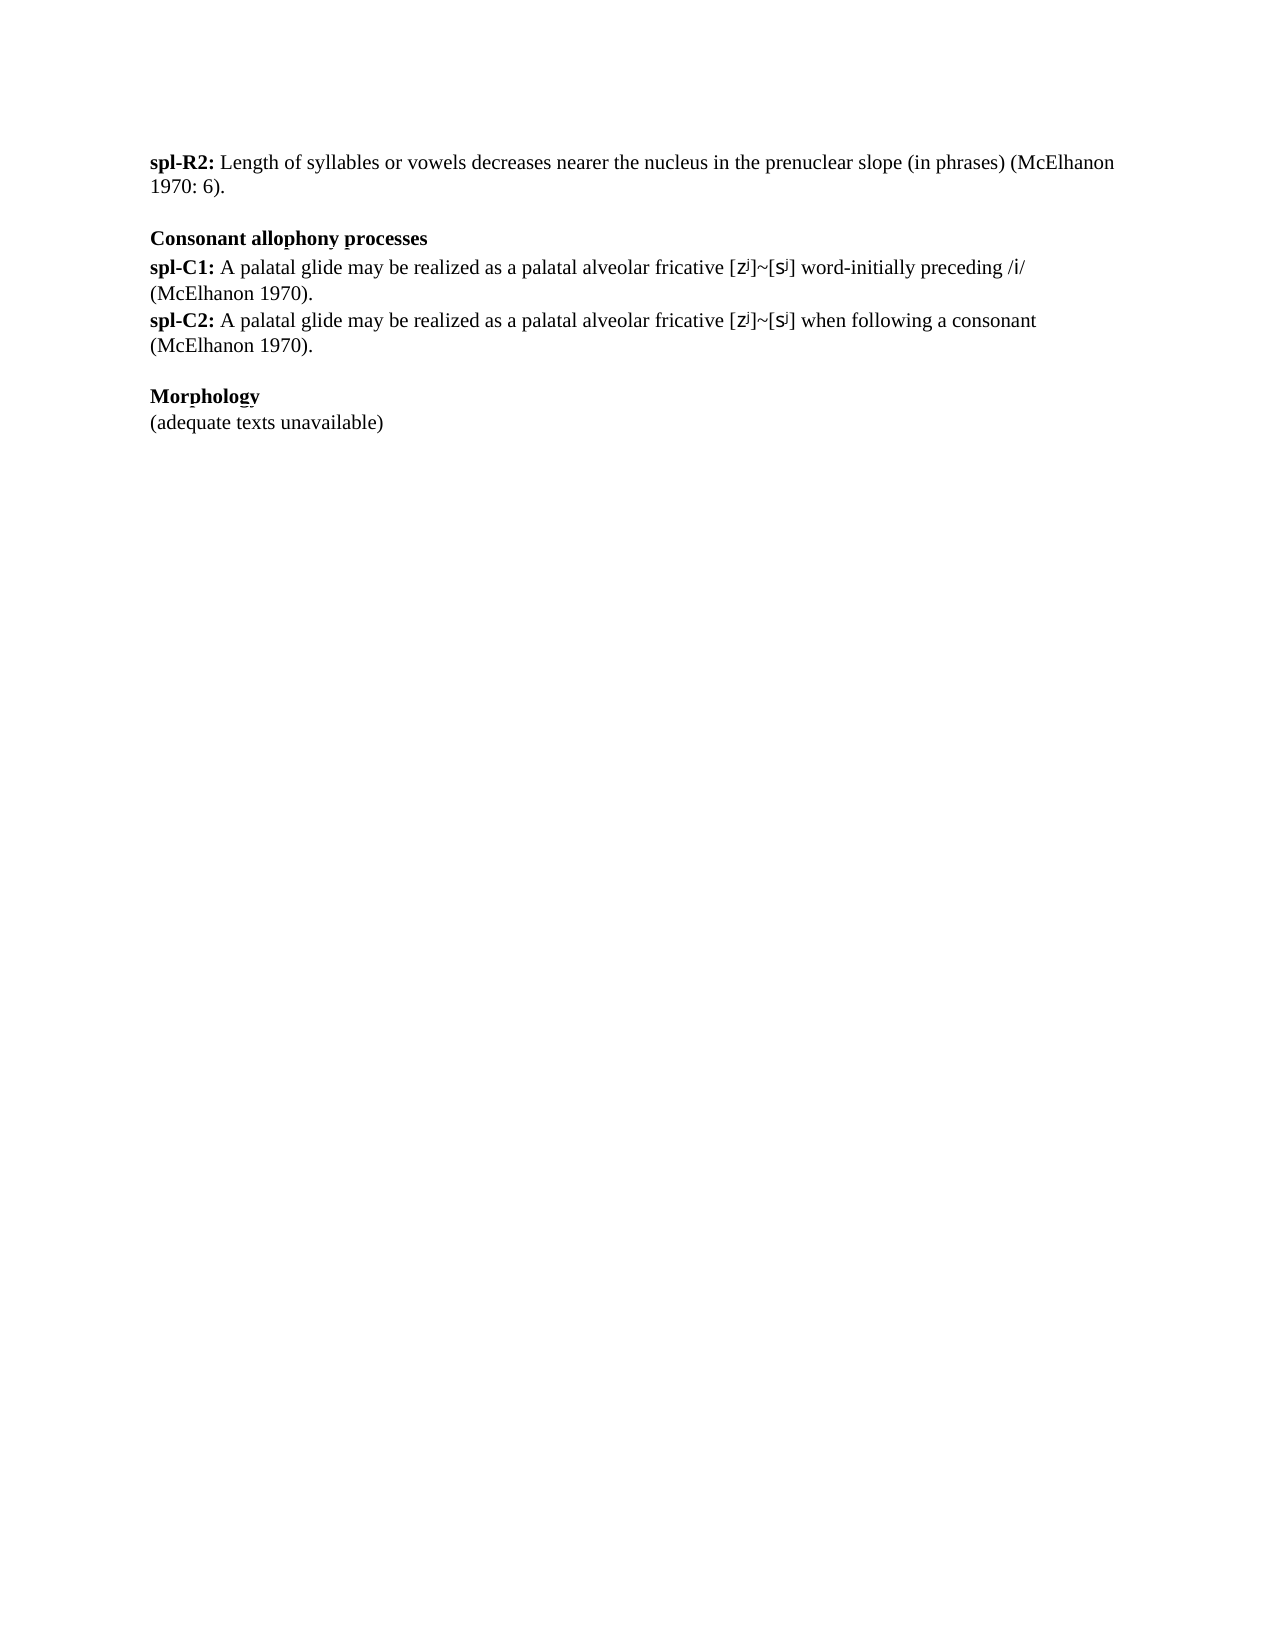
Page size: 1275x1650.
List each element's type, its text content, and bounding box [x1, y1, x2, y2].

text spl-C2: A palatal glide may be realized as a palatal alveolar fricative [zʲ]~[sʲ] when following a consonant (McElhanon 1970). [150, 305, 1125, 357]
text Morphology [150, 384, 1125, 408]
text Consonant allophony processes [150, 226, 1125, 250]
text (adequate texts unavailable) [150, 410, 1125, 434]
text spl-R2: Length of syllables or vowels decreases nearer the nucleus in the prenuclear slope (in phrases) (McElhanon 1970: 6). [150, 150, 1125, 198]
text spl-C1: A palatal glide may be realized as a palatal alveolar fricative [zʲ]~[sʲ] word-initially preceding /i/ (McElhanon 1970). [150, 252, 1125, 305]
